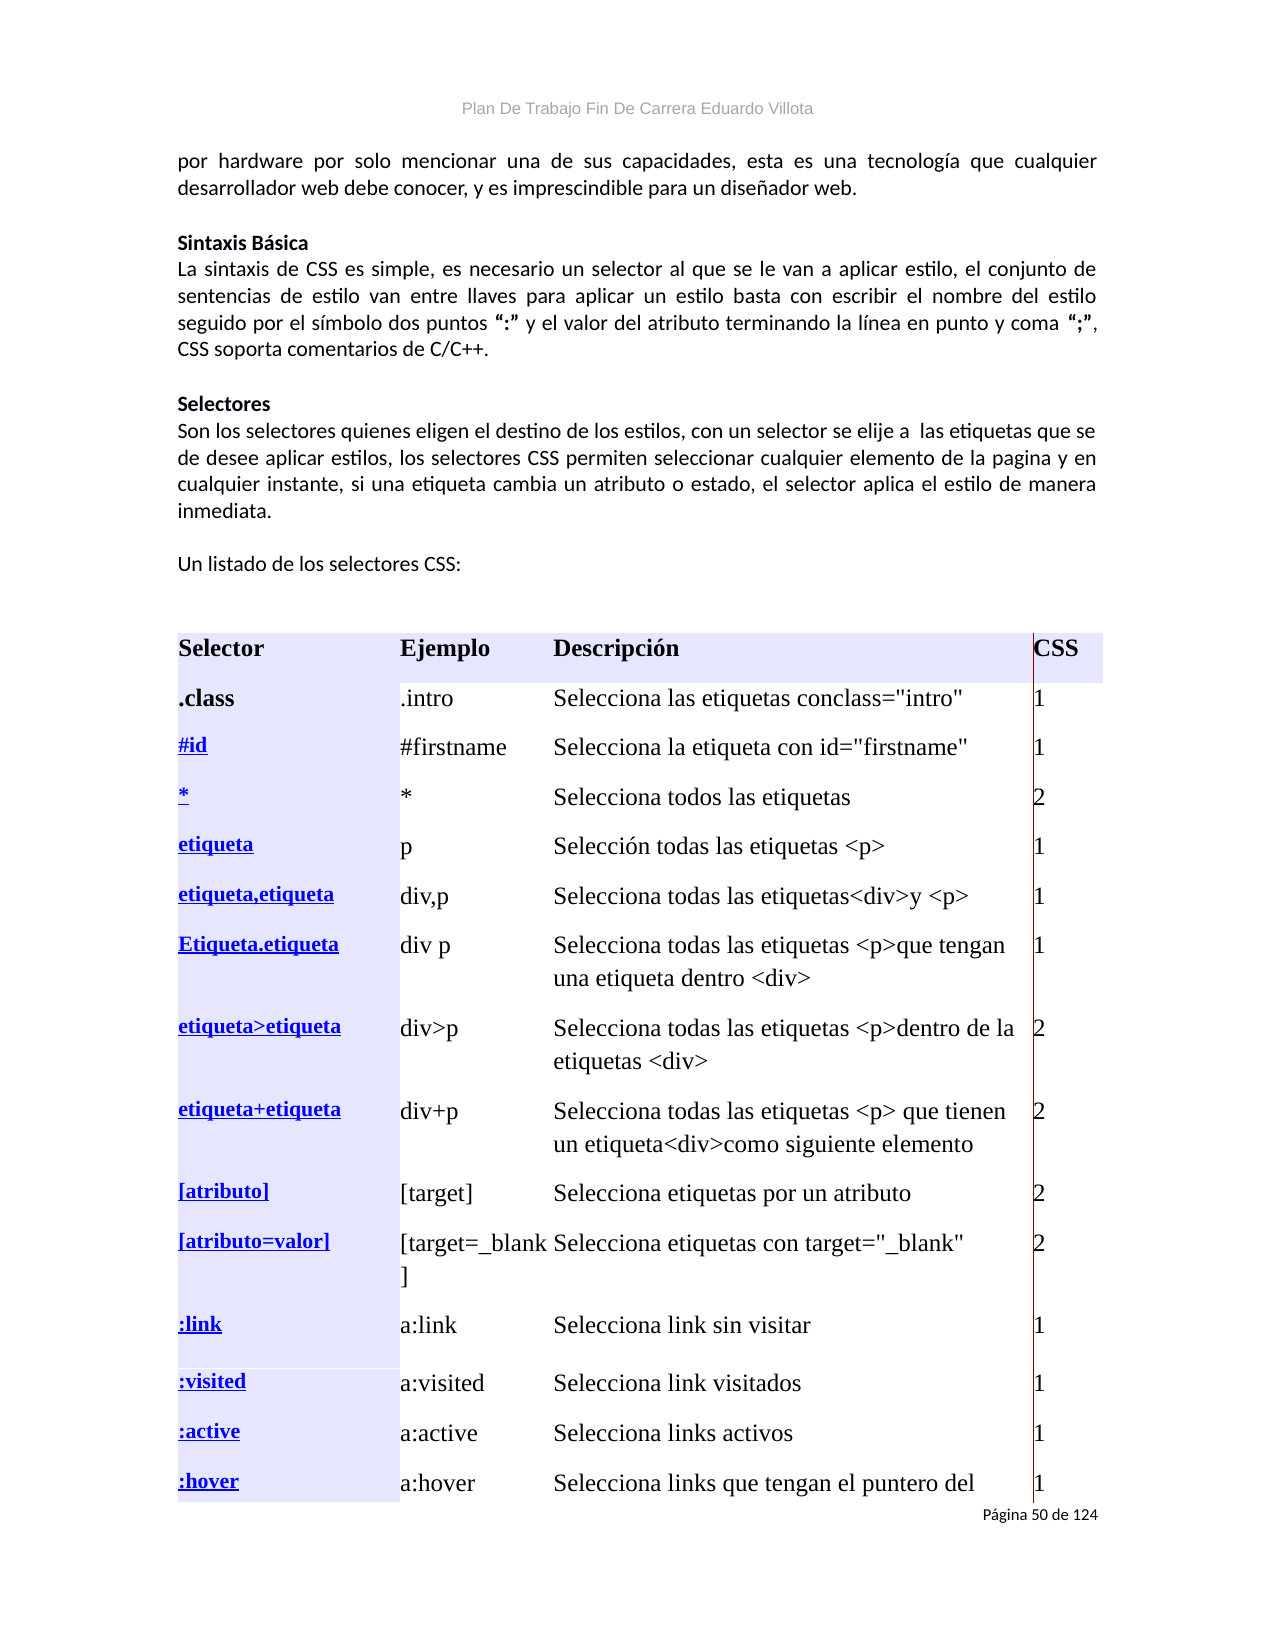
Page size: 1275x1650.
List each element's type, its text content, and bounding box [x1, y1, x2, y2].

table_cell etiqueta+etiqueta [178, 1096, 400, 1178]
table_cell Selecciona link visitados [553, 1369, 1033, 1418]
table_cell Selecciona las etiquetas conclass="intro" [553, 683, 1033, 732]
table_cell * [400, 782, 553, 831]
text Son los selectores quienes eligen el destino de los estilos, con un selector se elije a las etiquetas que se de desee aplicar estilos, los selectores CSS permiten seleccionar cualquier elemento de la pagina y en cualquier instante, si una etiqueta cambia un atributo o estado, el selector aplica el estilo de manera inmediata. [177, 417, 1098, 524]
table_cell .intro [400, 683, 553, 732]
table_cell * [178, 782, 400, 831]
table_cell 1 [1034, 1468, 1103, 1502]
table_cell #id [178, 732, 400, 782]
table_cell 1 [1034, 881, 1103, 931]
table_cell Selecciona todas las etiquetas<div>y <p> [553, 881, 1033, 931]
table_cell a:visited [400, 1369, 553, 1418]
table_cell Selecciona links activos [553, 1418, 1033, 1468]
table_cell :link [178, 1311, 400, 1368]
table_cell 1 [1034, 732, 1103, 782]
table_cell :hover [178, 1468, 400, 1502]
table_cell div>p [400, 1013, 553, 1096]
table_cell Selecciona todos las etiquetas [553, 782, 1033, 831]
table_cell 1 [1034, 683, 1103, 732]
table_header Selector [178, 633, 400, 683]
table_cell a:link [400, 1311, 553, 1368]
table_cell div,p [400, 881, 553, 931]
table_cell #firstname [400, 732, 553, 782]
table_cell 2 [1034, 1096, 1103, 1178]
table_cell 1 [1034, 1311, 1103, 1368]
table_cell [atributo=valor] [178, 1228, 400, 1311]
table_cell Selecciona todas las etiquetas <p> que tienen un etiqueta<div>como siguiente elemento [553, 1096, 1033, 1178]
table_cell [atributo] [178, 1178, 400, 1228]
table_cell 1 [1034, 1369, 1103, 1418]
table_header CSS [1034, 633, 1103, 683]
text por hardware por solo mencionar una de sus capacidades, esta es una tecnología que cualquier desarrollador web debe conocer, y es imprescindible para un diseñador web. [177, 148, 1098, 201]
table_cell 2 [1034, 1178, 1103, 1228]
table_cell a:active [400, 1418, 553, 1468]
table_cell :visited [178, 1369, 400, 1418]
table_cell p [400, 831, 553, 881]
table_cell etiqueta,etiqueta [178, 881, 400, 931]
table_cell Etiqueta.etiqueta [178, 931, 400, 1013]
table_cell etiqueta [178, 831, 400, 881]
table_cell 1 [1034, 831, 1103, 881]
table_cell div p [400, 931, 553, 1013]
table_cell 2 [1034, 1228, 1103, 1311]
table_cell a:hover [400, 1468, 553, 1502]
table_cell Selecciona links que tengan el puntero del [553, 1468, 1033, 1502]
text Selectores [177, 390, 1098, 417]
table_cell Selecciona etiquetas con target="_blank" [553, 1228, 1033, 1311]
table_cell .class [178, 683, 400, 732]
table_cell Selección todas las etiquetas <p> [553, 831, 1033, 881]
table_cell div+p [400, 1096, 553, 1178]
table_cell [target=_blank] [400, 1228, 553, 1311]
table_cell Selecciona link sin visitar [553, 1311, 1033, 1368]
table_cell [target] [400, 1178, 553, 1228]
table_cell Selecciona la etiqueta con id="firstname" [553, 732, 1033, 782]
table_cell Selecciona todas las etiquetas <p>dentro de la etiquetas <div> [553, 1013, 1033, 1096]
table_header Descripción [553, 633, 1033, 683]
text Sintaxis Básica [177, 229, 1098, 256]
table_cell 2 [1034, 1013, 1103, 1096]
table_cell etiqueta>etiqueta [178, 1013, 400, 1096]
table_cell 2 [1034, 782, 1103, 831]
table_cell 1 [1034, 931, 1103, 1013]
table_cell Selecciona todas las etiquetas <p>que tengan una etiqueta dentro <div> [553, 931, 1033, 1013]
table_cell Selecciona etiquetas por un atributo [553, 1178, 1033, 1228]
table_cell 1 [1034, 1418, 1103, 1468]
text La sintaxis de CSS es simple, es necesario un selector al que se le van a aplicar estilo, el conjunto de sentencias de estilo van entre llaves para aplicar un estilo basta con escribir el nombre del estilo seguido por el símbolo dos puntos “:” y el valor del atributo terminando la línea en punto y coma “;”, CSS soporta comentarios de C/C++. [177, 256, 1098, 362]
table_header Ejemplo [400, 633, 553, 683]
table_cell :active [178, 1418, 400, 1468]
text Un listado de los selectores CSS: [177, 550, 1098, 577]
